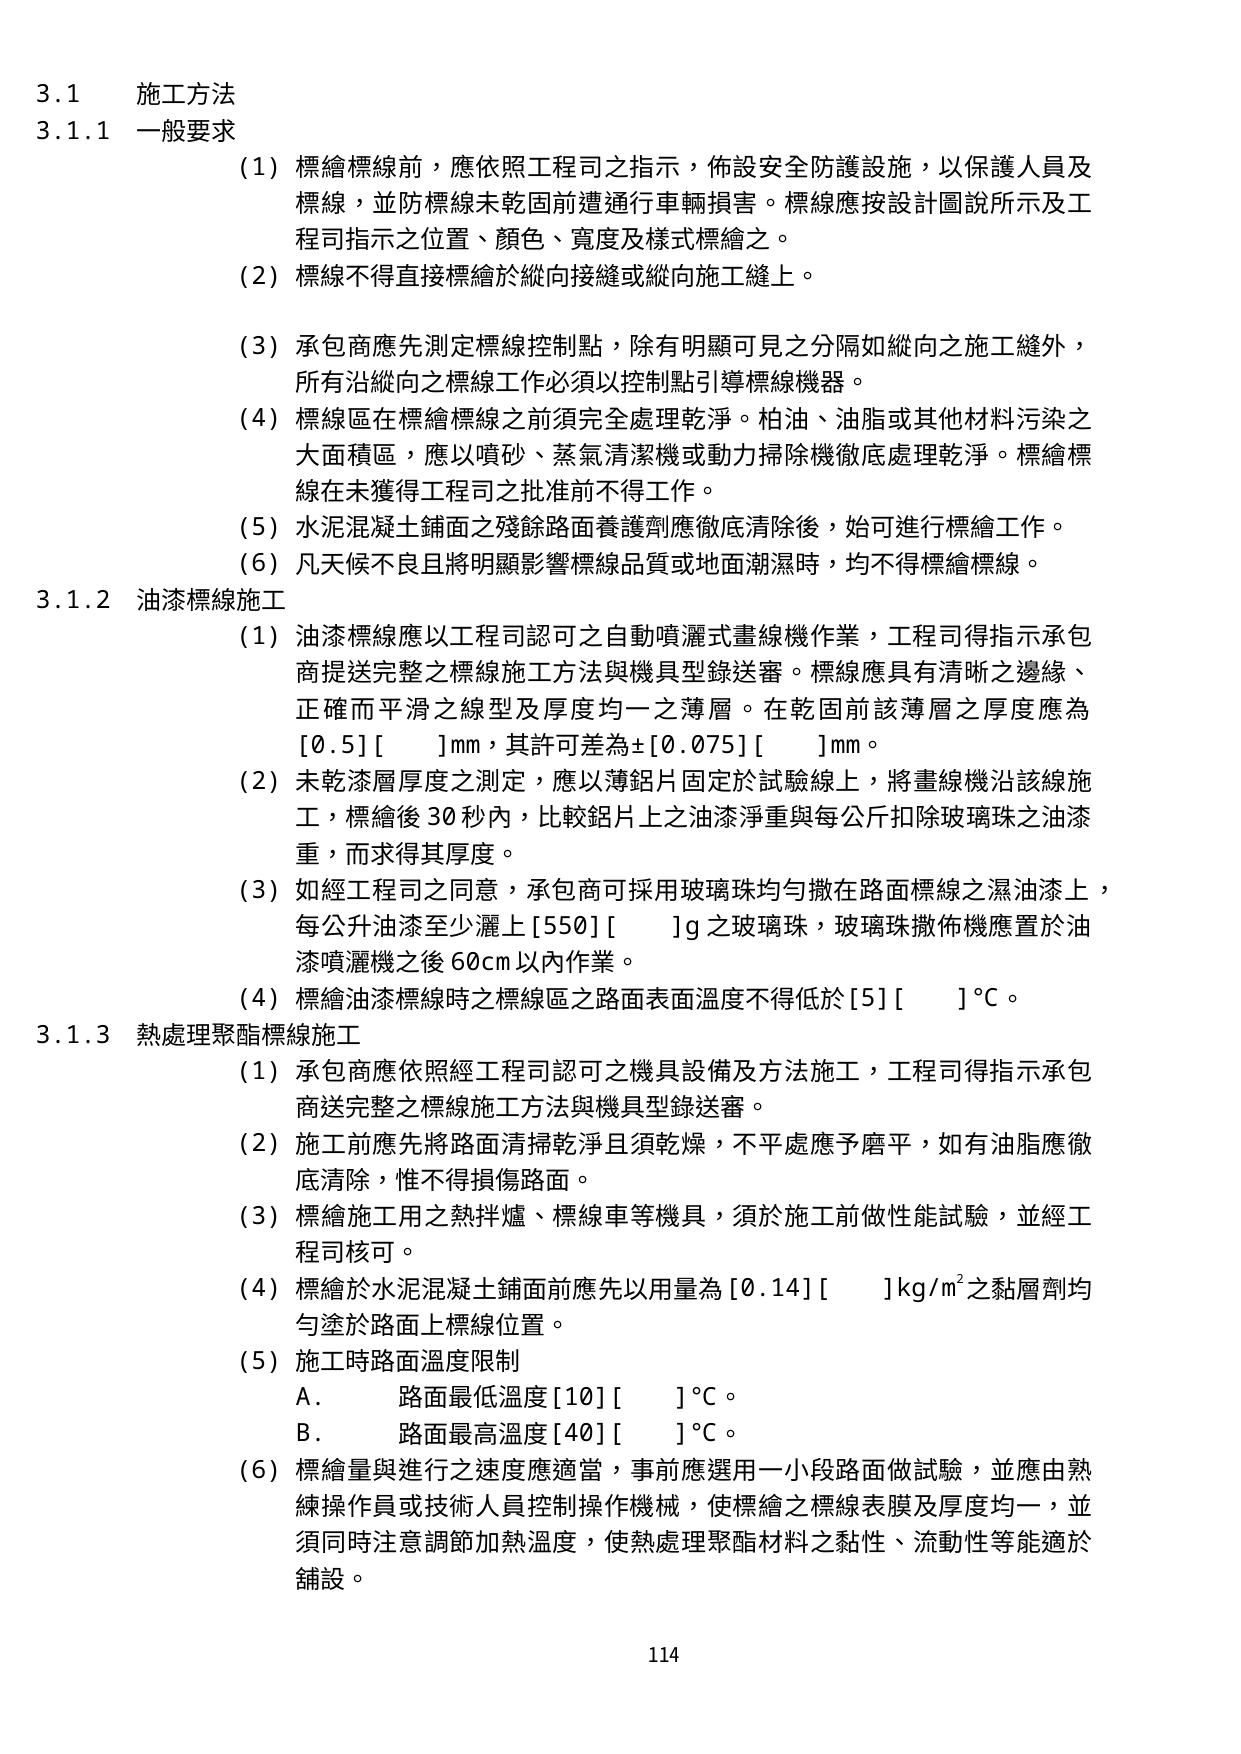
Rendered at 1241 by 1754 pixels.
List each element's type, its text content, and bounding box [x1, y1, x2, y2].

text (2) 未乾漆層厚度之測定，應以薄鋁片固定於試驗線上，將畫線機沿該線施工，標繪後30秒內，比較鋁片上之油漆淨重與每公斤扣除玻璃珠之油漆重，而求得其厚度。 [236, 762, 1092, 870]
text (4) 標繪油漆標線時之標線區之路面表面溫度不得低於[5][ ]℃。 [236, 979, 1092, 1015]
text (2) 施工前應先將路面清掃乾淨且須乾燥，不平處應予磨平，如有油脂應徹底清除，惟不得損傷路面。 [236, 1124, 1092, 1197]
text (6) 標繪量與進行之速度應適當，事前應選用一小段路面做試驗，並應由熟練操作員或技術人員控制操作機械，使標繪之標線表膜及厚度均一，並須同時注意調節加熱溫度，使熱處理聚酯材料之黏性、流動性等能適於舖設。 [236, 1450, 1092, 1595]
text (4) 標線區在標繪標線之前須完全處理乾淨。柏油、油脂或其他材料污染之大面積區，應以噴砂、蒸氣清潔機或動力掃除機徹底處理乾淨。標繪標線在未獲得工程司之批准前不得工作。 [236, 399, 1092, 508]
text (5) 水泥混凝土鋪面之殘餘路面養護劑應徹底清除後，始可進行標繪工作。 [236, 508, 1092, 544]
text (4) 標繪於水泥混凝土鋪面前應先以用量為[0.14][ ]kg/m2之黏層劑均勻塗於路面上標線位置。 [236, 1269, 1092, 1342]
text (2) 標線不得直接標繪於縱向接縫或縱向施工縫上。 [236, 256, 1092, 292]
text A. 路面最低溫度[10][ ]℃。 [295, 1378, 1092, 1414]
text (5) 施工時路面溫度限制 [236, 1342, 1092, 1378]
text (3) 標繪施工用之熱拌爐、標線車等機具，須於施工前做性能試驗，並經工程司核可。 [236, 1197, 1092, 1269]
text 3.1 施工方法 [35, 75, 1092, 111]
text (1) 承包商應依照經工程司認可之機具設備及方法施工，工程司得指示承包商送完整之標線施工方法與機具型錄送審。 [236, 1052, 1092, 1124]
text B. 路面最高溫度[40][ ]℃。 [295, 1414, 1092, 1450]
text 3.1.2 油漆標線施工 [35, 580, 1092, 617]
text (3) 承包商應先測定標線控制點，除有明顯可見之分隔如縱向之施工縫外，所有沿縱向之標線工作必須以控制點引導標線機器。 [236, 327, 1092, 399]
text (1) 標繪標線前，應依照工程司之指示，佈設安全防護設施，以保護人員及標線，並防標線未乾固前遭通行車輛損害。標線應按設計圖說所示及工程司指示之位置、顏色、寬度及樣式標繪之。 [236, 147, 1092, 256]
text (3) 如經工程司之同意，承包商可採用玻璃珠均勻撒在路面標線之濕油漆上，每公升油漆至少灑上[550][ ]g之玻璃珠，玻璃珠撒佈機應置於油漆噴灑機之後60cm以內作業。 [236, 870, 1092, 979]
text (1) 油漆標線應以工程司認可之自動噴灑式畫線機作業，工程司得指示承包商提送完整之標線施工方法與機具型錄送審。標線應具有清晰之邊緣、正確而平滑之線型及厚度均一之薄層。在乾固前該薄層之厚度應為[0.5][ ]mm，其許可差為±[0.075][ ]mm。 [236, 617, 1092, 762]
text 3.1.1 一般要求 [35, 111, 1092, 147]
text (6) 凡天候不良且將明顯影響標線品質或地面潮濕時，均不得標繪標線。 [236, 544, 1092, 580]
text 3.1.3 熱處理聚酯標線施工 [35, 1015, 1092, 1052]
